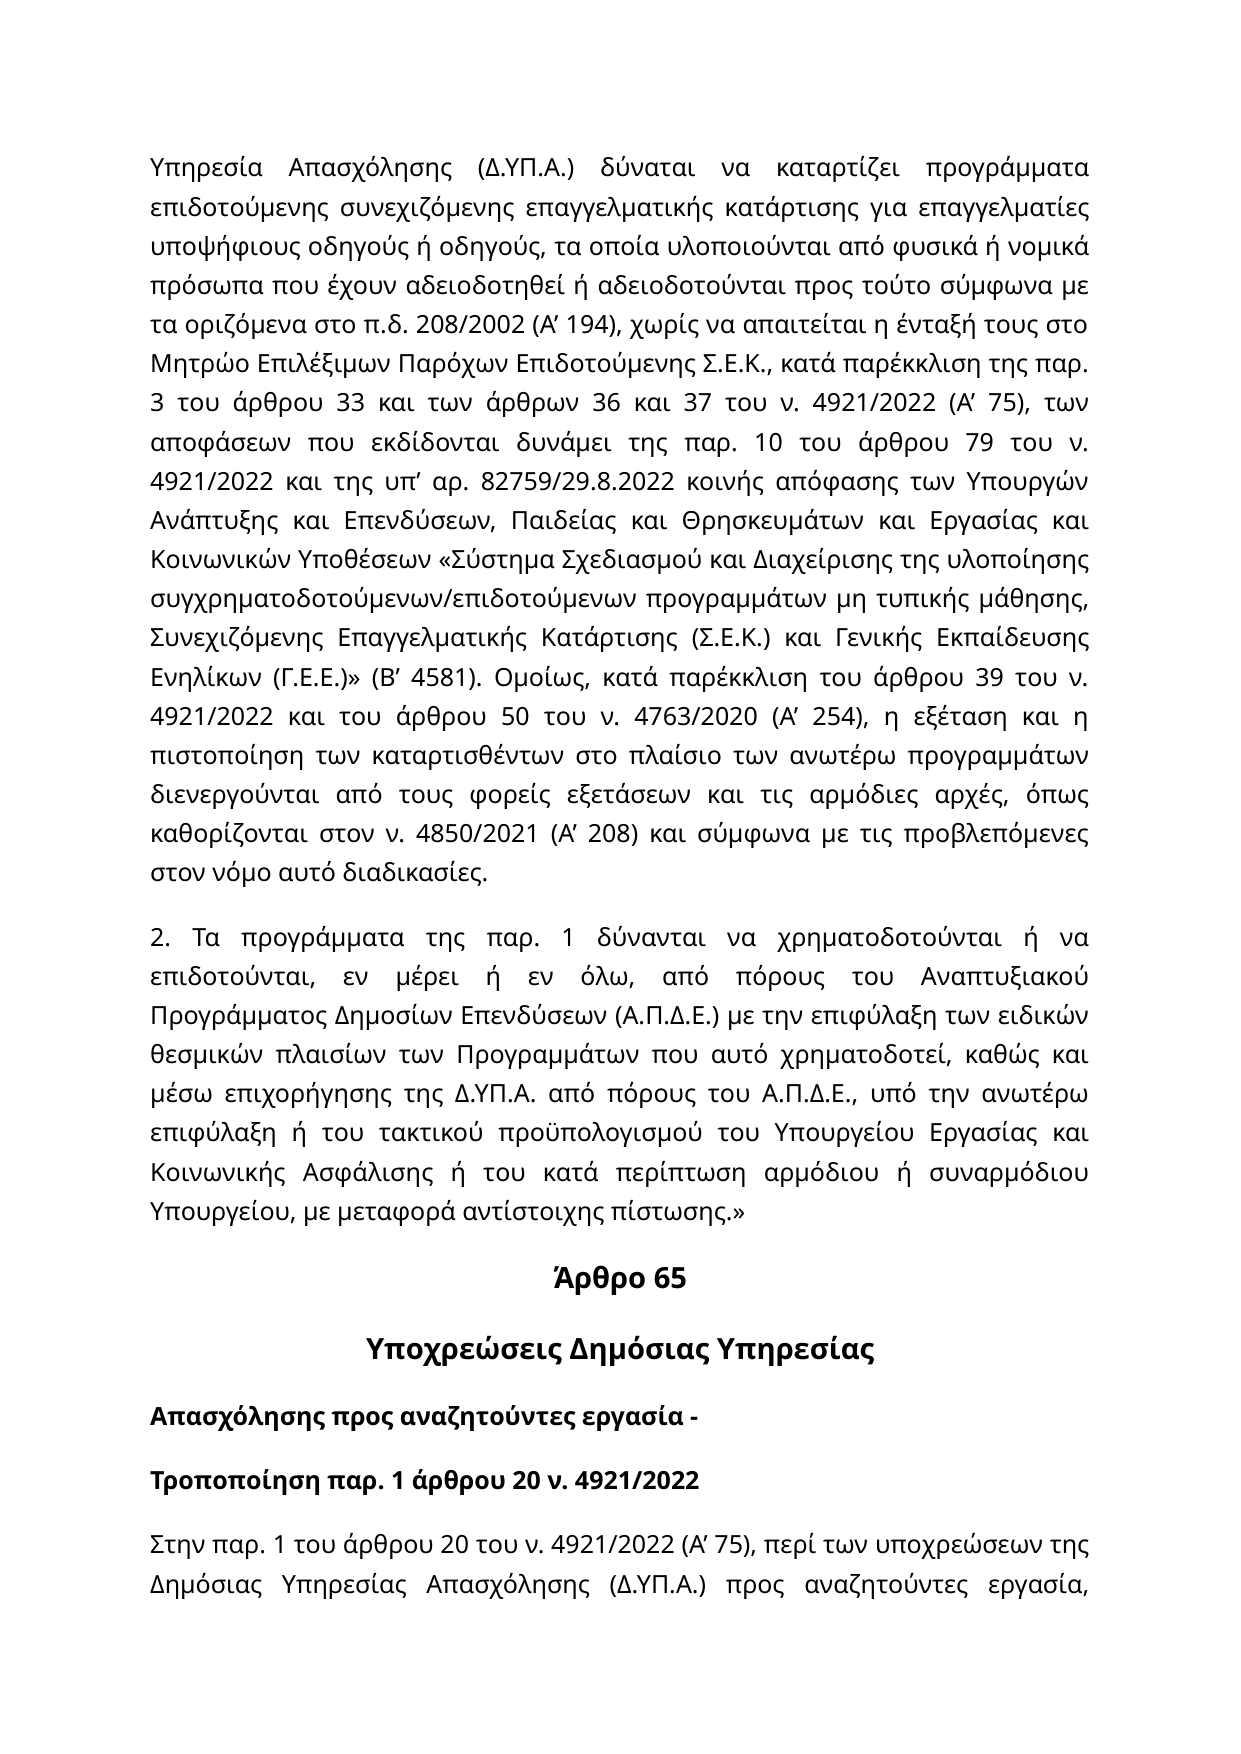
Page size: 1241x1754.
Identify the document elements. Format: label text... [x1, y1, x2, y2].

text Απασχόλησης προς αναζητούντες εργασία - [150, 1399, 1090, 1433]
subtitle Άρθρο 65 [150, 1257, 1090, 1297]
text Στην παρ. 1 του άρθρου 20 του ν. 4921/2022 (Α’ 75), περί των υποχρεώσεων της Δημόσιας Υπηρεσίας Απασχόλησης (Δ.ΥΠ.Α.) προς αναζητούντες εργασία, [150, 1527, 1090, 1600]
text Υπηρεσία Απασχόλησης (Δ.ΥΠ.Α.) δύναται να καταρτίζει προγράμματα επιδοτούμενης συνεχιζόμενης επαγγελματικής κατάρτισης για επαγγελματίες υποψήφιους οδηγούς ή οδηγούς, τα οποία υλοποιούνται από φυσικά ή νομικά πρόσωπα που έχουν αδειοδοτηθεί ή αδειοδοτούνται προς τούτο σύμφωνα με τα οριζόμενα στο π.δ. 208/2002 (Α’ 194), χωρίς να απαιτείται η ένταξή τους στο Μητρώο Επιλέξιμων Παρόχων Επιδοτούμενης Σ.Ε.Κ., κατά παρέκκλιση της παρ. 3 του άρθρου 33 και των άρθρων 36 και 37 του ν. 4921/2022 (Α’ 75), των αποφάσεων που εκδίδονται δυνάμει της παρ. 10 του άρθρου 79 του ν. 4921/2022 και της υπ’ αρ. 82759/29.8.2022 κοινής απόφασης των Υπουργών Ανάπτυξης και Επενδύσεων, Παιδείας και Θρησκευμάτων και Εργασίας και Κοινωνικών Υποθέσεων «Σύστημα Σχεδιασμού και Διαχείρισης της υλοποίησης συγχρηματοδοτούμενων/επιδοτούμενων προγραμμάτων μη τυπικής μάθησης, Συνεχιζόμενης Επαγγελματικής Κατάρτισης (Σ.Ε.Κ.) και Γενικής Εκπαίδευσης Ενηλίκων (Γ.Ε.Ε.)» (Β’ 4581). Ομοίως, κατά παρέκκλιση του άρθρου 39 του ν. 4921/2022 και του άρθρου 50 του ν. 4763/2020 (Α’ 254), η εξέταση και η πιστοποίηση των καταρτισθέντων στο πλαίσιο των ανωτέρω προγραμμάτων διενεργούνται από τους φορείς εξετάσεων και τις αρμόδιες αρχές, όπως καθορίζονται στον ν. 4850/2021 (Α’ 208) και σύμφωνα με τις προβλεπόμενες στον νόμο αυτό διαδικασίες. [150, 150, 1090, 889]
text Τροποποίηση παρ. 1 άρθρου 20 ν. 4921/2022 [150, 1463, 1090, 1497]
text 2. Τα προγράμματα της παρ. 1 δύνανται να χρηματοδοτούνται ή να επιδοτούνται, εν μέρει ή εν όλω, από πόρους του Αναπτυξιακού Προγράμματος Δημοσίων Επενδύσεων (Α.Π.Δ.Ε.) με την επιφύλαξη των ειδικών θεσμικών πλαισίων των Προγραμμάτων που αυτό χρηματοδοτεί, καθώς και μέσω επιχορήγησης της Δ.ΥΠ.Α. από πόρους του Α.Π.Δ.Ε., υπό την ανωτέρω επιφύλαξη ή του τακτικού προϋπολογισμού του Υπουργείου Εργασίας και Κοινωνικής Ασφάλισης ή του κατά περίπτωση αρμόδιου ή συναρμόδιου Υπουργείου, με μεταφορά αντίστοιχης πίστωσης.» [150, 919, 1090, 1227]
subtitle Υποχρεώσεις Δημόσιας Υπηρεσίας [150, 1328, 1090, 1368]
